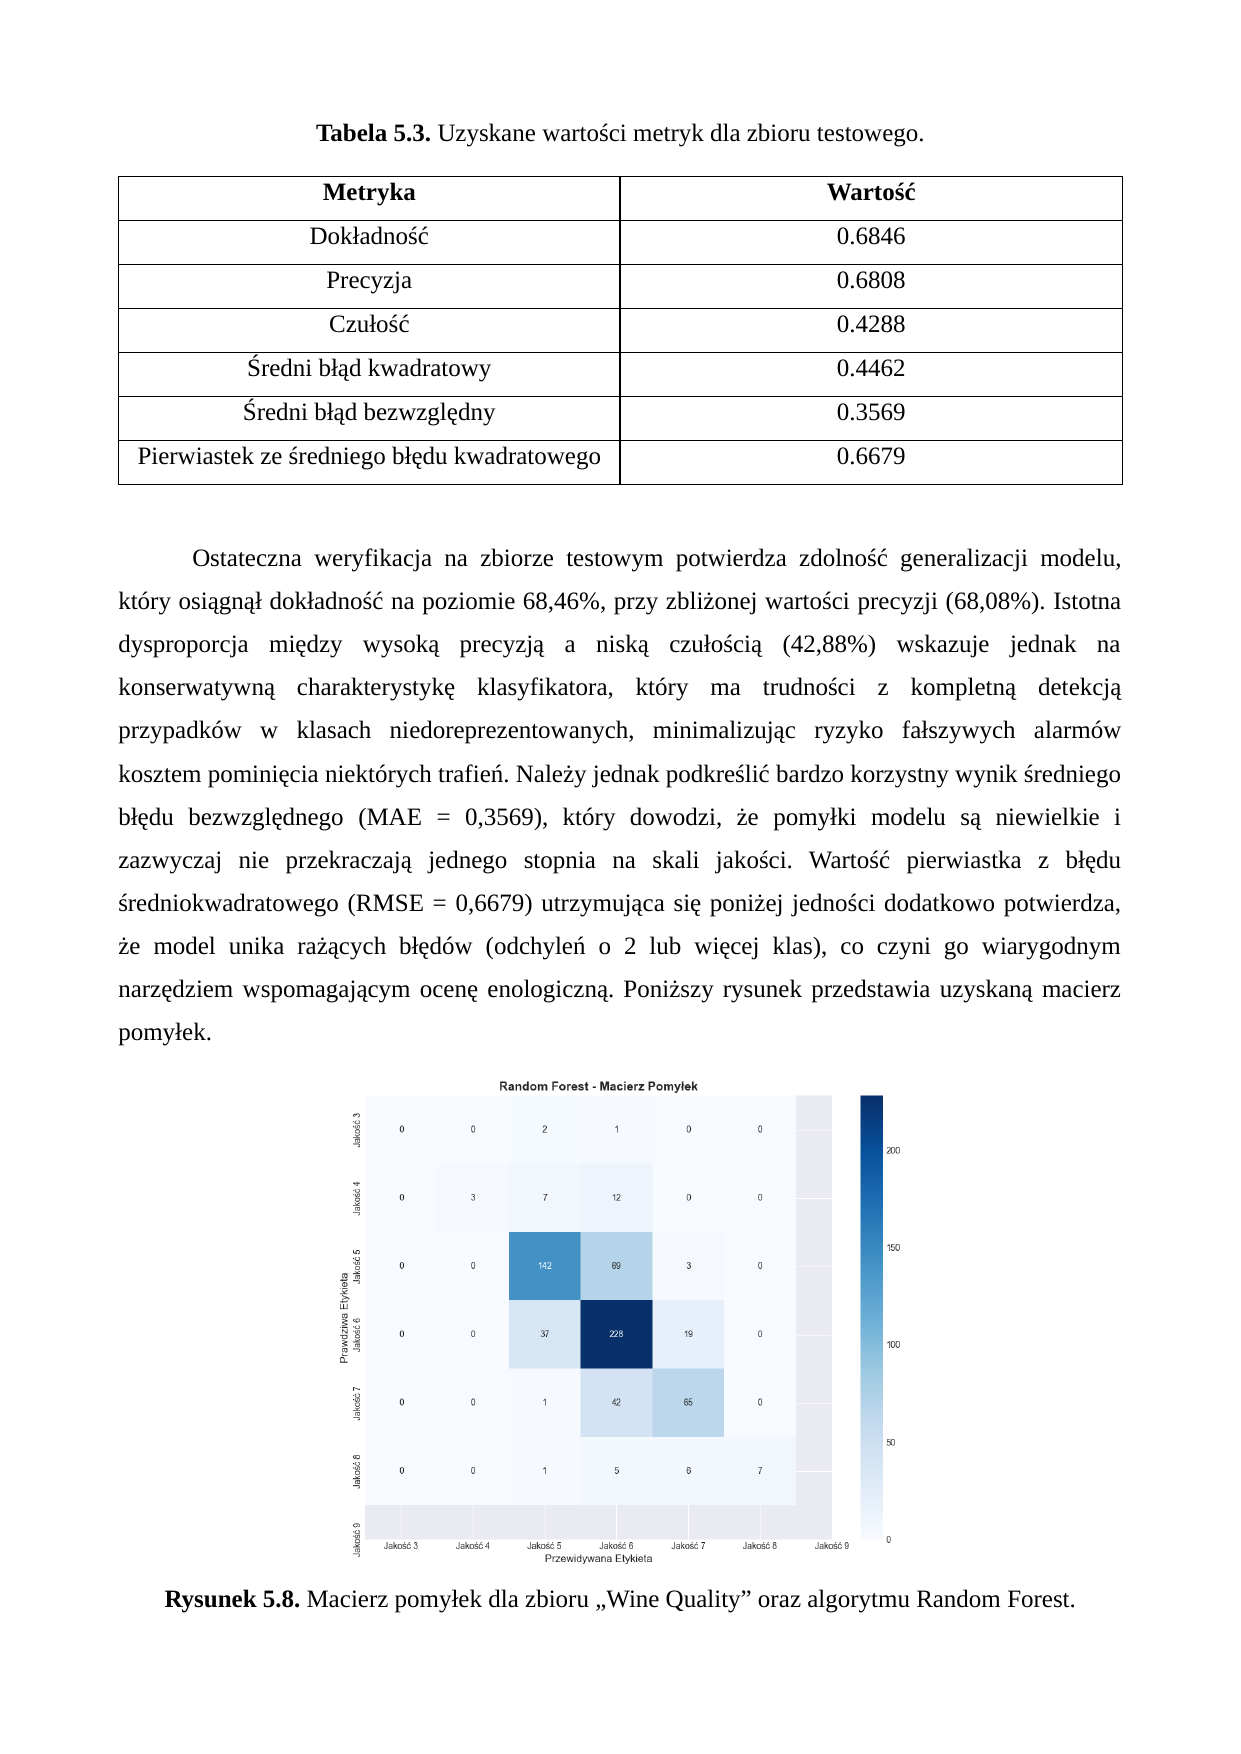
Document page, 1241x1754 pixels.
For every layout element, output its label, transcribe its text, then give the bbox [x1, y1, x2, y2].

table_cell Średni błąd bezwzględny [119, 397, 619, 440]
table_cell Średni błąd kwadratowy [119, 353, 619, 396]
table_cell Precyzja [119, 265, 619, 308]
table_cell Czułość [119, 309, 619, 352]
table_header Metryka [119, 177, 619, 220]
text Rysunek 5.8. Macierz pomyłek dla zbioru „Wine Quality” oraz algorytmu Random Forest. [118, 1570, 1122, 1613]
table_cell Pierwiastek ze średniego błędu kwadratowego [119, 441, 619, 484]
text Ostateczna weryfikacja na zbiorze testowym potwierdza zdolność generalizacji modelu, który osiągnął dokładność na poziomie 68,46%, przy zbliżonej wartości precyzji (68,08%). Istotna dysproporcja między wysoką precyzją a niską czułością (42,88%) wskazuje jednak na konserwatywną charakterystykę klasyfikatora, który ma trudności z kompletną detekcją przypadków w klasach niedoreprezentowanych, minimalizując ryzyko fałszywych alarmów kosztem pominięcia niektórych trafień. Należy jednak podkreślić bardzo korzystny wynik średniego błędu bezwzględnego (MAE = 0,3569), który dowodzi, że pomyłki modelu są niewielkie i zazwyczaj nie przekraczają jednego stopnia na skali jakości. Wartość pierwiastka z błędu średniokwadratowego (RMSE = 0,6679) utrzymująca się poniżej jedności dodatkowo potwierdza, że model unika rażących błędów (odchyleń o 2 lub więcej klas), co czyni go wiarygodnym narzędziem wspomagającym ocenę enologiczną. Poniższy rysunek przedstawia uzyskaną macierz pomyłek. [118, 543, 1122, 1046]
picture [334, 1075, 906, 1570]
table_cell 0.3569 [621, 397, 1122, 440]
table_cell Dokładność [119, 221, 619, 264]
table_cell 0.6679 [621, 441, 1122, 484]
table_header Wartość [621, 177, 1122, 220]
text Tabela 5.3. Uzyskane wartości metryk dla zbioru testowego. [118, 118, 1122, 147]
table_cell 0.6808 [621, 265, 1122, 308]
table_cell 0.6846 [621, 221, 1122, 264]
table_cell 0.4462 [621, 353, 1122, 396]
table_cell 0.4288 [621, 309, 1122, 352]
